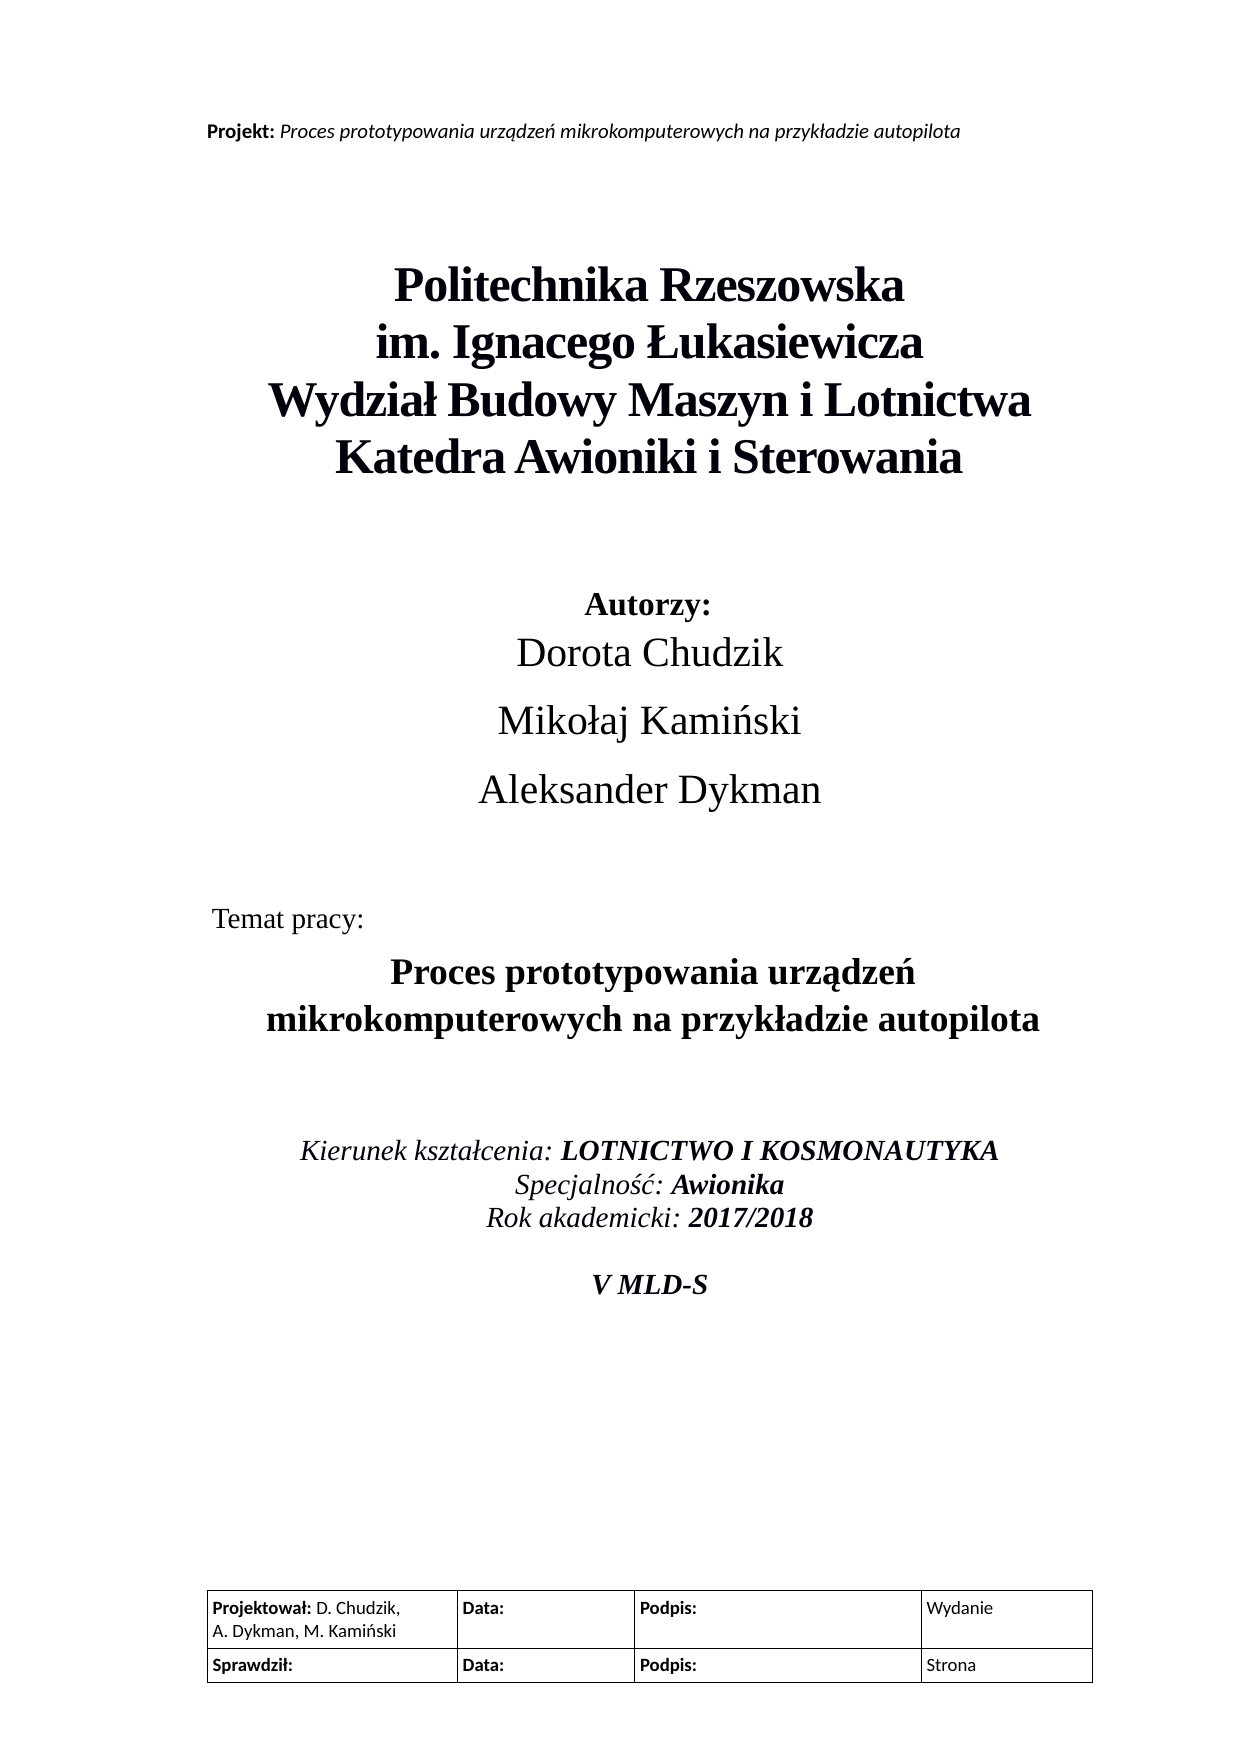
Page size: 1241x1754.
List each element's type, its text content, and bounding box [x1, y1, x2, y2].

text Aleksander Dykman [207, 764, 1092, 812]
text Mikołaj Kamiński [207, 696, 1092, 744]
text Kierunek kształcenia: LOTNICTWO I KOSMONAUTYKA Specjalność: Awionika Rok akademicki: 2017/2018 V MLD-S [207, 1133, 1092, 1301]
text Dorota Chudzik [207, 627, 1092, 675]
text Autorzy: [212, 585, 1092, 623]
text Proces prototypowania urządzeń mikrokomputerowych na przykładzie autopilota [213, 949, 1092, 1039]
title Politechnika Rzeszowska im. Ignacego Łukasiewicza Wydział Budowy Maszyn i Lotnictwa Katedra Awioniki i Sterowania [207, 254, 1092, 484]
text Temat pracy: [212, 901, 1092, 934]
